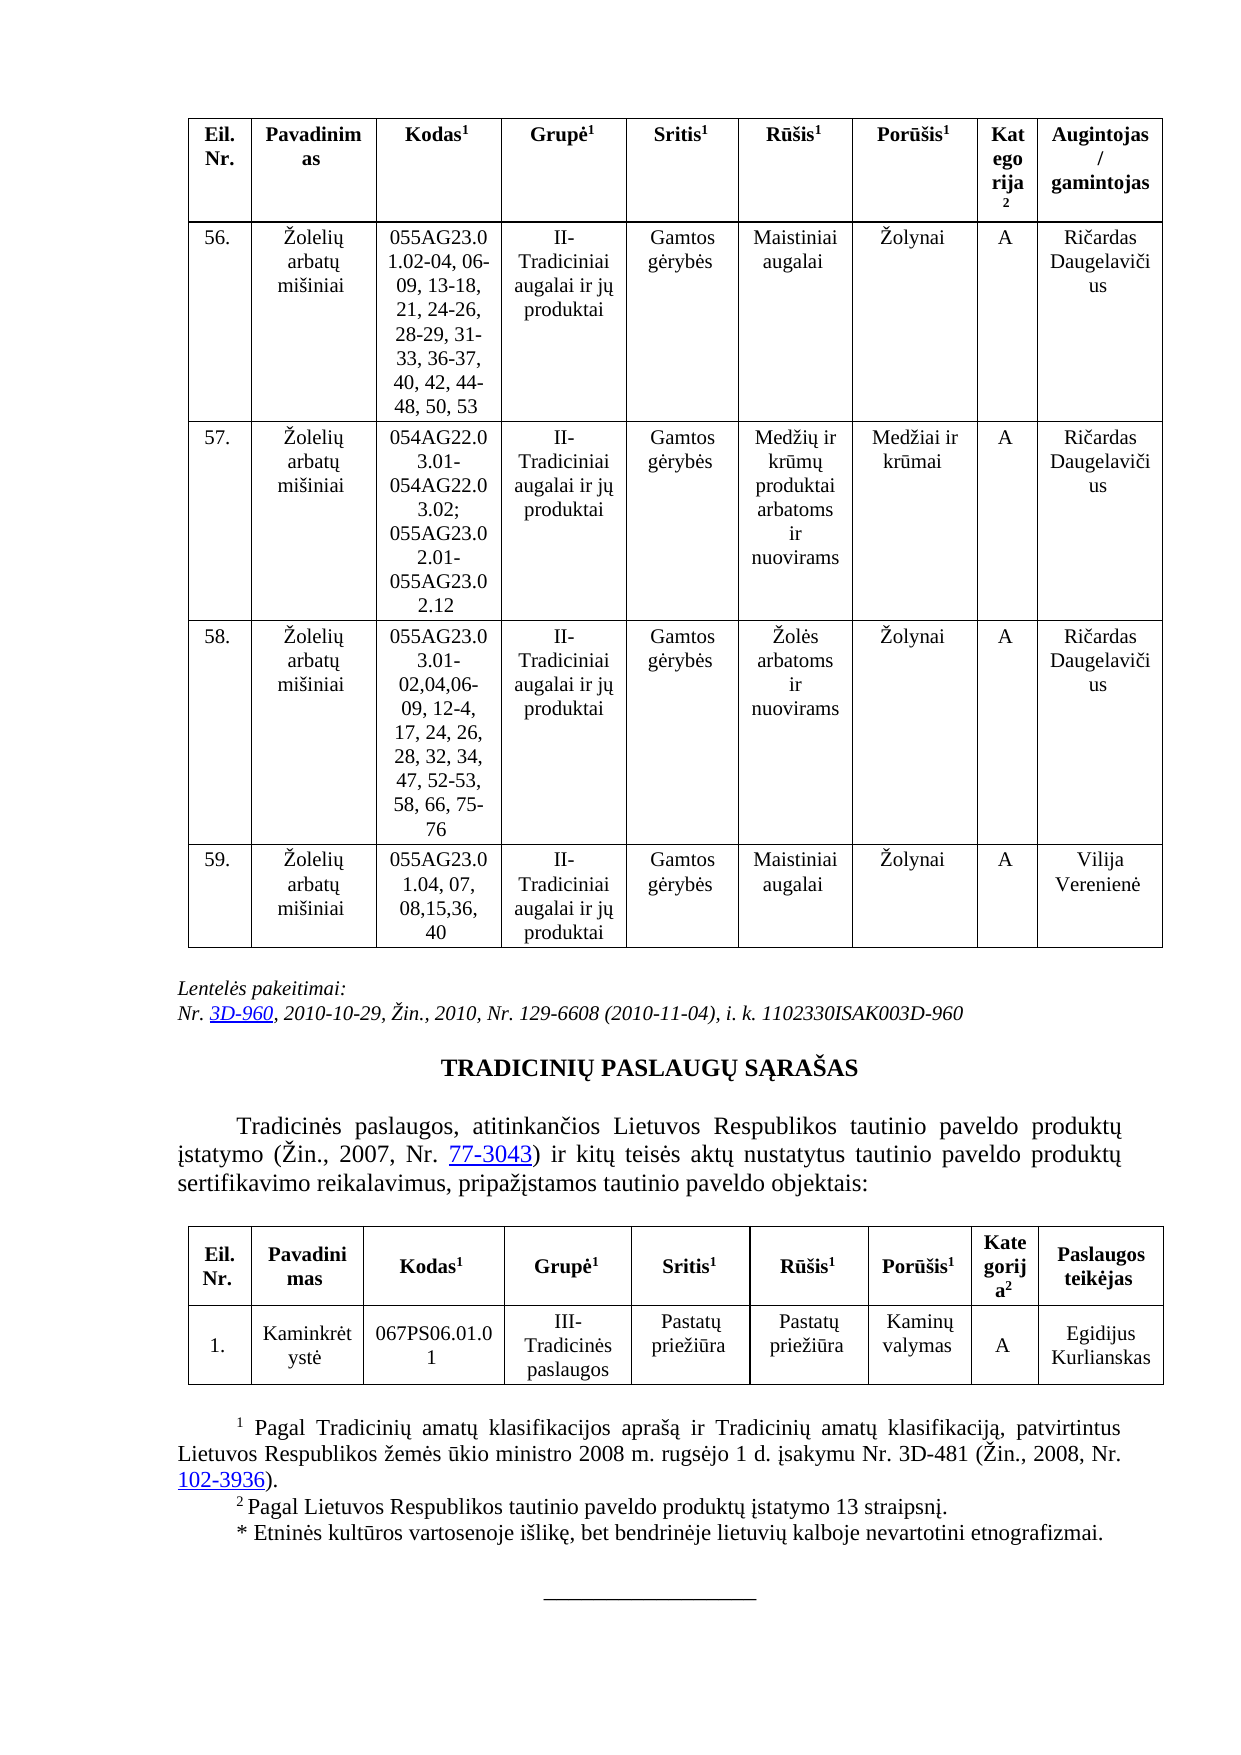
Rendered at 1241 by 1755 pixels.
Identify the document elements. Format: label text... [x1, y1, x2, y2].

table_cell Ričardas Daugelavičius [1038, 621, 1162, 843]
table_cell Gamtos gėrybės [627, 422, 738, 620]
table_cell Žolės arbatoms ir nuovirams [739, 621, 852, 843]
text Lentelės pakeitimai: [177, 976, 1122, 1000]
table_cell Žolynai [853, 845, 977, 947]
text 2 Pagal Lietuvos Respublikos tautinio paveldo produktų įstatymo 13 straipsnį. [177, 1493, 1122, 1519]
table_cell Gamtos gėrybės [627, 845, 738, 947]
table_header Augintojas/ gamintojas [1038, 119, 1162, 221]
table_cell Žolynai [853, 621, 977, 843]
table_header Kategorija2 [972, 1227, 1038, 1305]
table_header Pavadinimas [252, 119, 376, 221]
text Tradicinės paslaugos, atitinkančios Lietuvos Respublikos tautinio paveldo produktų įstatymo (Žin., 2007, Nr. 77-3043) ir kitų teisės aktų nustatytus tautinio paveldo produktų sertifikavimo reikalavimus, pripažįstamos tautinio paveldo objektais: [177, 1111, 1122, 1197]
table_cell 055AG23.01.02-04, 06-09, 13-18, 21, 24-26, 28-29, 31-33, 36-37, 40, 42, 44-48, 50, 53 [377, 223, 501, 421]
table_header Pavadinimas [252, 1227, 363, 1305]
text 1 Pagal Tradicinių amatų klasifikacijos aprašą ir Tradicinių amatų klasifikaciją, patvirtintus Lietuvos Respublikos žemės ūkio ministro 2008 m. rugsėjo 1 d. įsakymu Nr. 3D-481 (Žin., 2008, Nr. 102-3936). [177, 1414, 1122, 1493]
table_cell Gamtos gėrybės [627, 621, 738, 843]
table_cell Žolynai [853, 223, 977, 421]
table_cell Žolelių arbatų mišiniai [252, 223, 376, 421]
table_cell Žolelių arbatų mišiniai [252, 422, 376, 620]
table_cell Pastatų priežiūra [632, 1306, 749, 1384]
text * Etninės kultūros vartosenoje išlikę, bet bendrinėje lietuvių kalboje nevartotini etnografizmai. [177, 1519, 1122, 1545]
table_header Rūšis1 [751, 1227, 868, 1305]
table_cell 1. [189, 1306, 251, 1384]
table_cell Kaminų valymas [869, 1306, 971, 1384]
table_cell 59. [189, 845, 251, 947]
table_cell A [978, 845, 1037, 947]
table_header Porūšis1 [869, 1227, 971, 1305]
table_cell A [978, 422, 1037, 620]
table_cell III-Tradicinės paslaugos [505, 1306, 631, 1384]
table_cell Maistiniai augalai [739, 845, 852, 947]
table_cell Pastatų priežiūra [751, 1306, 868, 1384]
table_cell Egidijus Kurlianskas [1039, 1306, 1163, 1384]
table_cell 56. [189, 223, 251, 421]
table_header Sritis1 [632, 1227, 749, 1305]
table_cell Kaminkrėtystė [252, 1306, 363, 1384]
table_header Kodas1 [377, 119, 501, 221]
text _________________ [177, 1574, 1122, 1603]
table_header Porūšis1 [853, 119, 977, 221]
table_header Eil. Nr. [189, 1227, 251, 1305]
table_header Sritis1 [627, 119, 738, 221]
table_header Kodas1 [364, 1227, 504, 1305]
table_cell 055AG23.03.01-02,04,06-09, 12-4, 17, 24, 26, 28, 32, 34, 47, 52-53, 58, 66, 75-76 [377, 621, 501, 843]
table_cell II-Tradiciniai augalai ir jų produktai [502, 223, 626, 421]
table_cell Gamtos gėrybės [627, 223, 738, 421]
table_cell A [972, 1306, 1038, 1384]
table_cell A [978, 621, 1037, 843]
table_cell Maistiniai augalai [739, 223, 852, 421]
table_header Grupė1 [502, 119, 626, 221]
table_header Paslaugos teikėjas [1039, 1227, 1163, 1305]
table_header Grupė1 [505, 1227, 631, 1305]
table_cell 054AG22.03.01-054AG22.03.02; 055AG23.02.01-055AG23.02.12 [377, 422, 501, 620]
table_cell 57. [189, 422, 251, 620]
table_cell Ričardas Daugelavičius [1038, 422, 1162, 620]
table_cell Žolelių arbatų mišiniai [252, 621, 376, 843]
table_cell Žolelių arbatų mišiniai [252, 845, 376, 947]
table_cell 58. [189, 621, 251, 843]
table_cell Vilija Verenienė [1038, 845, 1162, 947]
table_cell II-Tradiciniai augalai ir jų produktai [502, 422, 626, 620]
text TRADICINIŲ PASLAUGŲ SĄRAŠAS [177, 1053, 1122, 1082]
table_cell Medžiai ir krūmai [853, 422, 977, 620]
table_cell A [978, 223, 1037, 421]
table_cell Medžių ir krūmų produktai arbatoms ir nuovirams [739, 422, 852, 620]
table_cell 067PS06.01.01 [364, 1306, 504, 1384]
text Nr. 3D-960, 2010-10-29, Žin., 2010, Nr. 129-6608 (2010-11-04), i. k. 1102330ISAK003D-960 [177, 1000, 1122, 1024]
table_cell Ričardas Daugelavičius [1038, 223, 1162, 421]
table_header Kategorija2 [978, 119, 1037, 221]
table_header Eil. Nr. [189, 119, 251, 221]
table_cell 055AG23.01.04, 07, 08,15,36, 40 [377, 845, 501, 947]
table_cell II-Tradiciniai augalai ir jų produktai [502, 845, 626, 947]
table_header Rūšis1 [739, 119, 852, 221]
table_cell II-Tradiciniai augalai ir jų produktai [502, 621, 626, 843]
